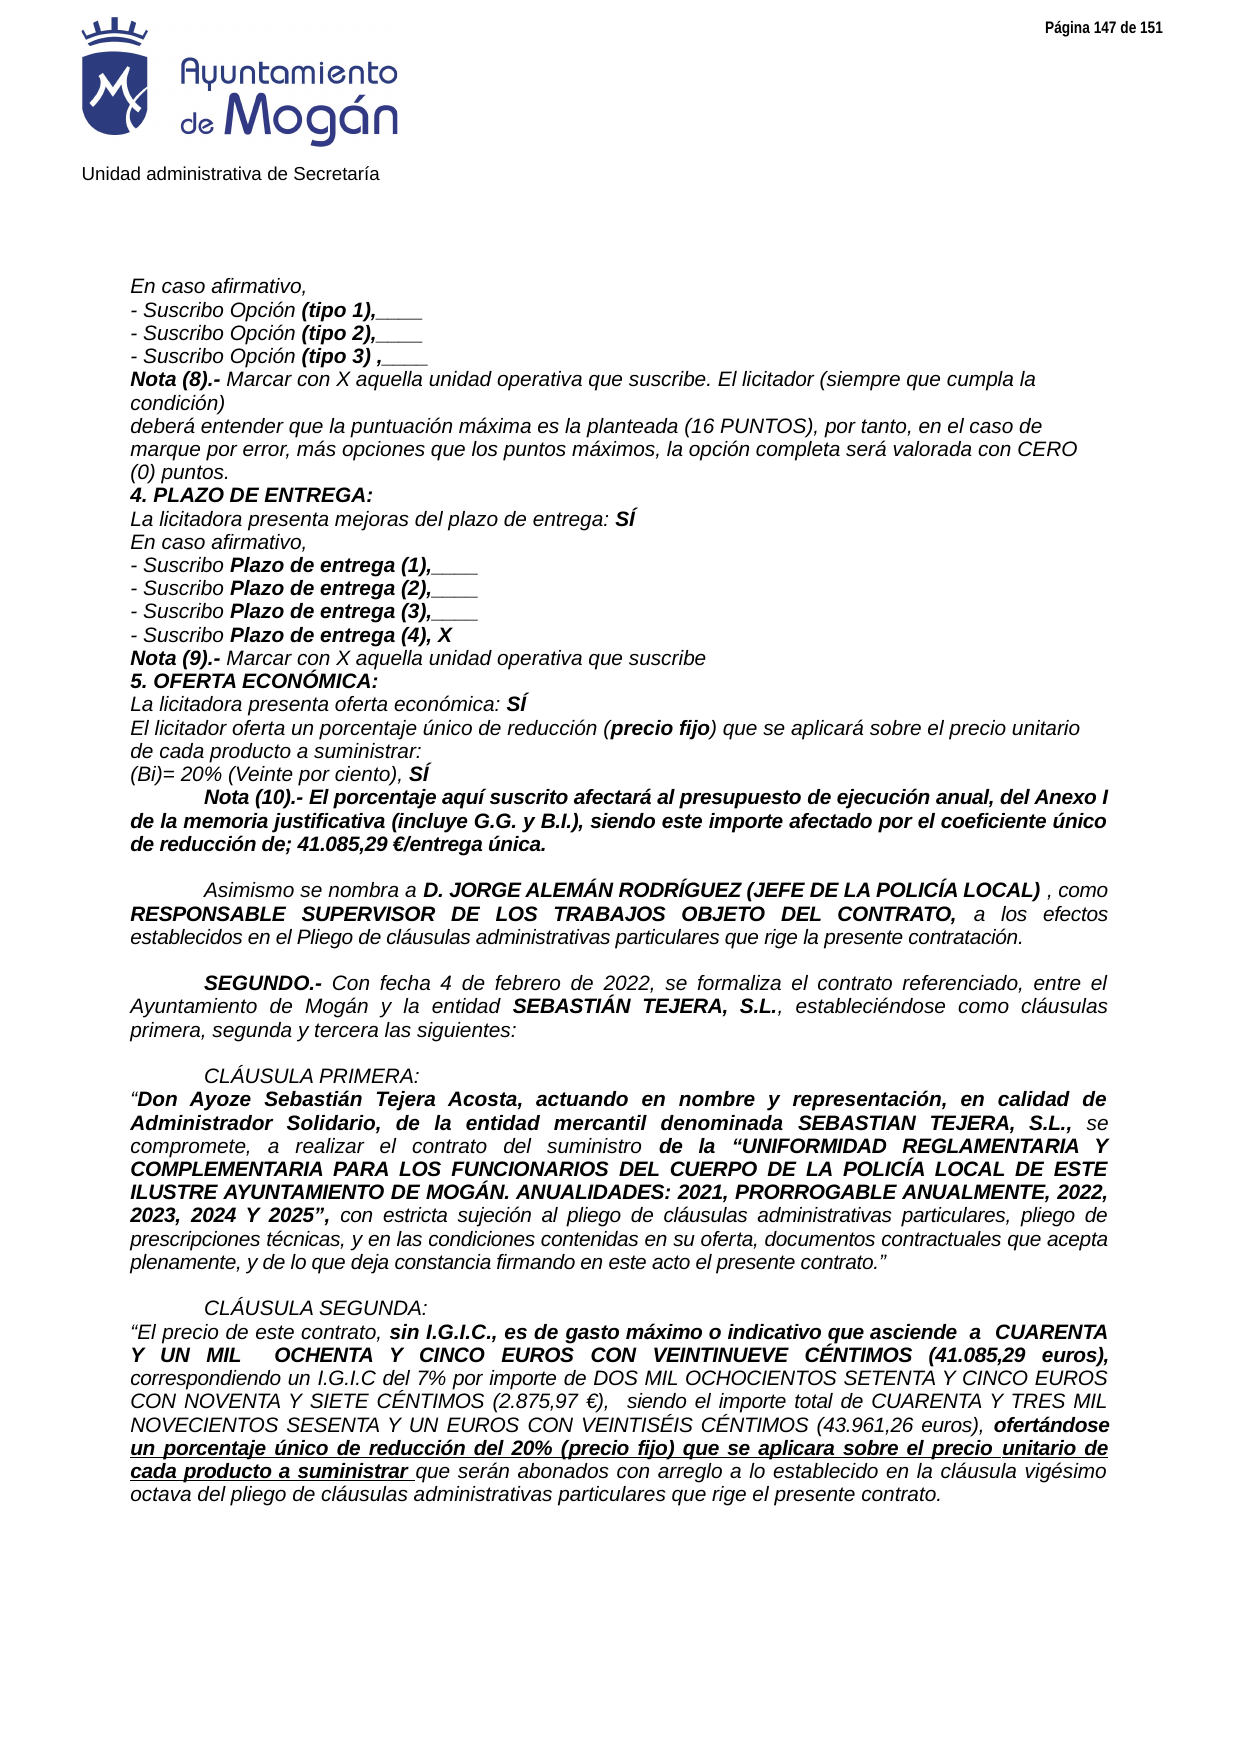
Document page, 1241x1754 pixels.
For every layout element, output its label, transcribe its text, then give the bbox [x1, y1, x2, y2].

text - Suscribo Plazo de entrega (4), X [130, 623, 1110, 647]
text En caso afirmativo, [130, 530, 1110, 554]
text - Suscribo Opción (tipo 3) ,____ [130, 344, 1110, 368]
text 5. OFERTA ECONÓMICA: [130, 670, 1110, 693]
text Nota (8).- Marcar con X aquella unidad operativa que suscribe. El licitador (siempre que cumpla la condición) [130, 368, 1110, 414]
text SEGUNDO.- Con fecha 4 de febrero de 2022, se formaliza el contrato referenciado, entre el Ayuntamiento de Mogán y la entidad SEBASTIÁN TEJERA, S.L., estableciéndose como cláusulas primera, segunda y tercera las siguientes: [130, 972, 1110, 1041]
text “Don Ayoze Sebastián Tejera Acosta, actuando en nombre y representación, en calidad de Administrador Solidario, de la entidad mercantil denominada SEBASTIAN TEJERA, S.L., se compromete, a realizar el contrato del suministro de la “UNIFORMIDAD REGLAMENTARIA Y COMPLEMENTARIA PARA LOS FUNCIONARIOS DEL CUERPO DE LA POLICÍA LOCAL DE ESTE ILUSTRE AYUNTAMIENTO DE MOGÁN. ANUALIDADES: 2021, PRORROGABLE ANUALMENTE, 2022, 2023, 2024 Y 2025”, con estricta sujeción al pliego de cláusulas administrativas particulares, pliego de prescripciones técnicas, y en las condiciones contenidas en su oferta, documentos contractuales que acepta plenamente, y de lo que deja constancia firmando en este acto el presente contrato.” [130, 1088, 1110, 1274]
text La licitadora presenta mejoras del plazo de entrega: SÍ [130, 507, 1110, 530]
text CLÁUSULA PRIMERA: [130, 1065, 1110, 1088]
text de cada producto a suministrar: [130, 739, 1110, 763]
text Nota (10).- El porcentaje aquí suscrito afectará al presupuesto de ejecución anual, del Anexo I de la memoria justificativa (incluye G.G. y B.I.), siendo este importe afectado por el coeficiente único de reducción de; 41.085,29 €/entrega única. [130, 786, 1110, 856]
text 4. PLAZO DE ENTREGA: [130, 484, 1110, 507]
text - Suscribo Opción (tipo 1),____ [130, 298, 1110, 321]
text “El precio de este contrato, sin I.G.I.C., es de gasto máximo o indicativo que asciende a CUARENTA Y UN MIL OCHENTA Y CINCO EUROS CON VEINTINUEVE CÉNTIMOS (41.085,29 euros), correspondiendo un I.G.I.C del 7% por importe de DOS MIL OCHOCIENTOS SETENTA Y CINCO EUROS CON NOVENTA Y SIETE CÉNTIMOS (2.875,97 €), siendo el importe total de CUARENTA Y TRES MIL NOVECIENTOS SESENTA Y UN EUROS CON VEINTISÉIS CÉNTIMOS (43.961,26 euros), ofertándose un porcentaje único de reducción del 20% (precio fijo) que se aplicara sobre el precio unitario de cada producto a suministrar que serán abonados con arreglo a lo establecido en la cláusula vigésimo octava del pliego de cláusulas administrativas particulares que rige el presente contrato. [130, 1320, 1110, 1506]
picture [81, 17, 398, 153]
text deberá entender que la puntuación máxima es la planteada (16 PUNTOS), por tanto, en el caso de marque por error, más opciones que los puntos máximos, la opción completa será valorada con CERO (0) puntos. [130, 414, 1110, 484]
text CLÁUSULA SEGUNDA: [130, 1297, 1110, 1320]
text - Suscribo Plazo de entrega (1),____ [130, 554, 1110, 577]
text - Suscribo Plazo de entrega (3),____ [130, 600, 1110, 623]
text El licitador oferta un porcentaje único de reducción (precio fijo) que se aplicará sobre el precio unitario [130, 716, 1110, 739]
text - Suscribo Opción (tipo 2),____ [130, 321, 1110, 344]
text La licitadora presenta oferta económica: SÍ [130, 693, 1110, 716]
text - Suscribo Plazo de entrega (2),____ [130, 577, 1110, 600]
text Nota (9).- Marcar con X aquella unidad operativa que suscribe [130, 647, 1110, 670]
text (Bi)= 20% (Veinte por ciento), SÍ [130, 763, 1110, 786]
text Asimismo se nombra a D. JORGE ALEMÁN RODRÍGUEZ (JEFE DE LA POLICÍA LOCAL) , como RESPONSABLE SUPERVISOR DE LOS TRABAJOS OBJETO DEL CONTRATO, a los efectos establecidos en el Pliego de cláusulas administrativas particulares que rige la presente contratación. [130, 879, 1110, 948]
text En caso afirmativo, [130, 275, 1110, 298]
